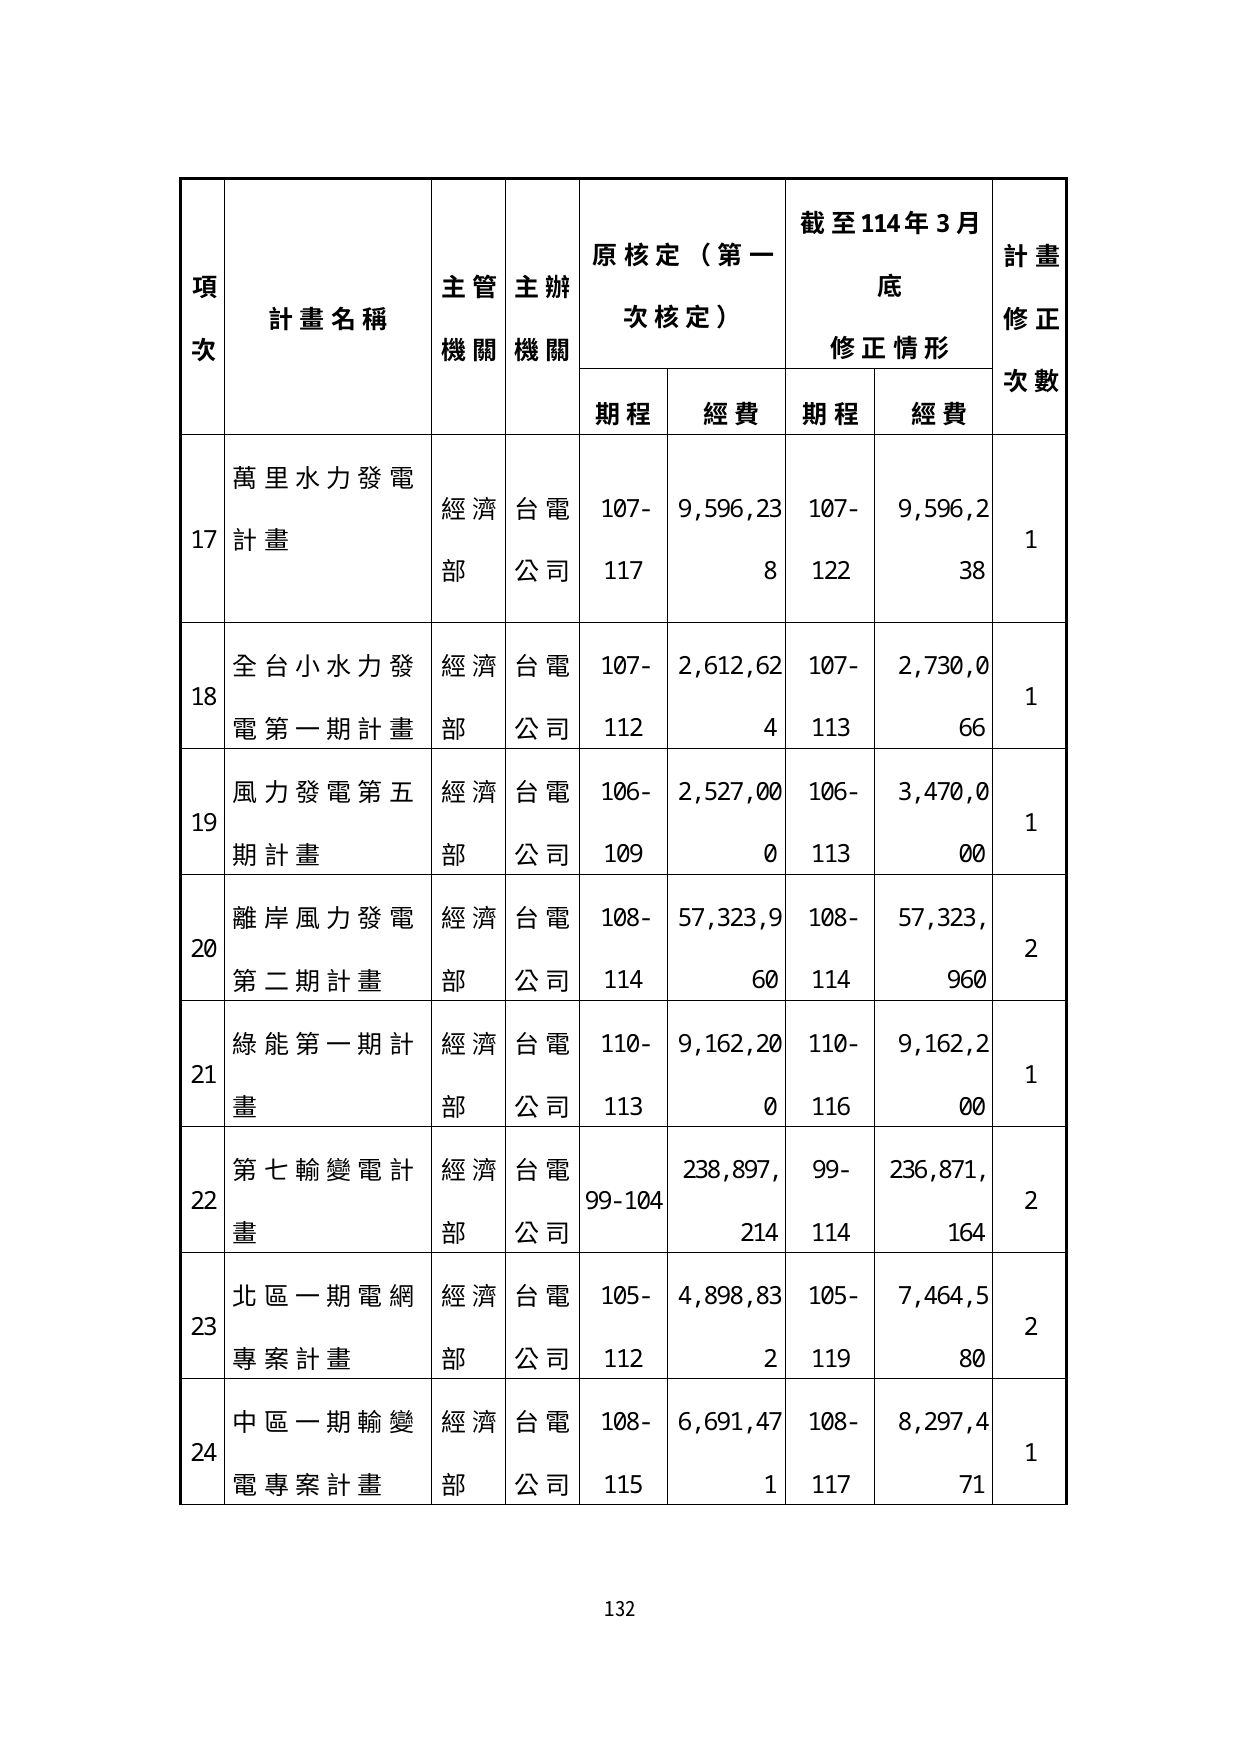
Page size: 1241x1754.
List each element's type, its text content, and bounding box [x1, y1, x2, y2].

table_cell 9,162,200 [668, 1001, 785, 1126]
table_cell 9,596,238 [875, 435, 992, 622]
table_header 主辦 機關 [506, 180, 579, 433]
table_cell 北區一期電網專案計畫 [225, 1253, 431, 1378]
table_cell 中區一期輸變電專案計畫 [225, 1379, 431, 1504]
table_cell 7,464,580 [875, 1253, 992, 1378]
table_cell 經濟部 [432, 623, 505, 748]
table_cell 經濟部 [432, 875, 505, 1000]
table_cell 107-113 [786, 623, 874, 748]
table_cell 離岸風力發電第二期計畫 [225, 875, 431, 1000]
table_cell 107-112 [580, 623, 667, 748]
table_cell 1 [993, 1001, 1065, 1126]
table_cell 99-114 [786, 1127, 874, 1252]
table_cell 綠能第一期計畫 [225, 1001, 431, 1126]
table_cell 2 [993, 1253, 1065, 1378]
table_cell 108-117 [786, 1379, 874, 1504]
table_cell 2 [993, 1127, 1065, 1252]
table_cell 23 [182, 1253, 224, 1378]
table_cell 台電 公司 [506, 1253, 579, 1378]
table_cell 8,297,471 [875, 1379, 992, 1504]
table_cell 19 [182, 749, 224, 874]
table_cell 22 [182, 1127, 224, 1252]
table_cell 9,596,238 [668, 435, 785, 622]
table_cell 第七輸變電計畫 [225, 1127, 431, 1252]
table_cell 18 [182, 623, 224, 748]
table_cell 105-112 [580, 1253, 667, 1378]
table_cell 台電 公司 [506, 1379, 579, 1504]
table_header 計畫名稱 [225, 180, 431, 433]
table_cell 2,527,000 [668, 749, 785, 874]
table_cell 110-116 [786, 1001, 874, 1126]
table_cell 106-109 [580, 749, 667, 874]
table_cell 57,323,960 [875, 875, 992, 1000]
table_cell 1 [993, 1379, 1065, 1504]
table_cell 236,871,164 [875, 1127, 992, 1252]
table_cell 台電 公司 [506, 435, 579, 622]
table_cell 2 [993, 875, 1065, 1000]
table_cell 1 [993, 623, 1065, 748]
table_cell 經濟部 [432, 435, 505, 622]
table_header 截至114年3月底 修正情形 [786, 180, 992, 368]
table_cell 台電 公司 [506, 749, 579, 874]
table_cell 108-114 [786, 875, 874, 1000]
table_cell 21 [182, 1001, 224, 1126]
table_cell 台電 公司 [506, 1127, 579, 1252]
table_cell 108-114 [580, 875, 667, 1000]
table_cell 全台小水力發電第一期計畫 [225, 623, 431, 748]
table_cell 57,323,960 [668, 875, 785, 1000]
table_cell 6,691,471 [668, 1379, 785, 1504]
table_header 原核定（第一次核定） [580, 180, 785, 368]
table_cell 經濟部 [432, 749, 505, 874]
table_cell 107-122 [786, 435, 874, 622]
table_cell 4,898,832 [668, 1253, 785, 1378]
table_cell 期程 [786, 369, 874, 433]
table_cell 238,897,214 [668, 1127, 785, 1252]
table_cell 台電 公司 [506, 875, 579, 1000]
table_cell 經濟部 [432, 1001, 505, 1126]
table_cell 經費 [875, 369, 992, 433]
table_cell 3,470,000 [875, 749, 992, 874]
table_cell 20 [182, 875, 224, 1000]
table_cell 2,730,066 [875, 623, 992, 748]
table_cell 99-104 [580, 1127, 667, 1252]
table_cell 1 [993, 749, 1065, 874]
table_cell 105-119 [786, 1253, 874, 1378]
table_header 項次 [182, 180, 224, 433]
table_cell 108-115 [580, 1379, 667, 1504]
table_cell 110-113 [580, 1001, 667, 1126]
table_cell 經濟部 [432, 1379, 505, 1504]
table_cell 萬里水力發電計畫 [225, 435, 431, 622]
table_cell 17 [182, 435, 224, 622]
table_cell 2,612,624 [668, 623, 785, 748]
table_cell 期程 [580, 369, 667, 433]
table_cell 24 [182, 1379, 224, 1504]
table_cell 台電 公司 [506, 1001, 579, 1126]
table_cell 經濟部 [432, 1253, 505, 1378]
table_cell 107-117 [580, 435, 667, 622]
table_cell 106-113 [786, 749, 874, 874]
table_cell 1 [993, 435, 1065, 622]
table_cell 台電 公司 [506, 623, 579, 748]
table_cell 經濟部 [432, 1127, 505, 1252]
table_cell 風力發電第五期計畫 [225, 749, 431, 874]
table_header 主管 機關 [432, 180, 505, 433]
table_header 計畫修正次數 [993, 180, 1065, 433]
table_cell 9,162,200 [875, 1001, 992, 1126]
table_cell 經費 [668, 369, 785, 433]
